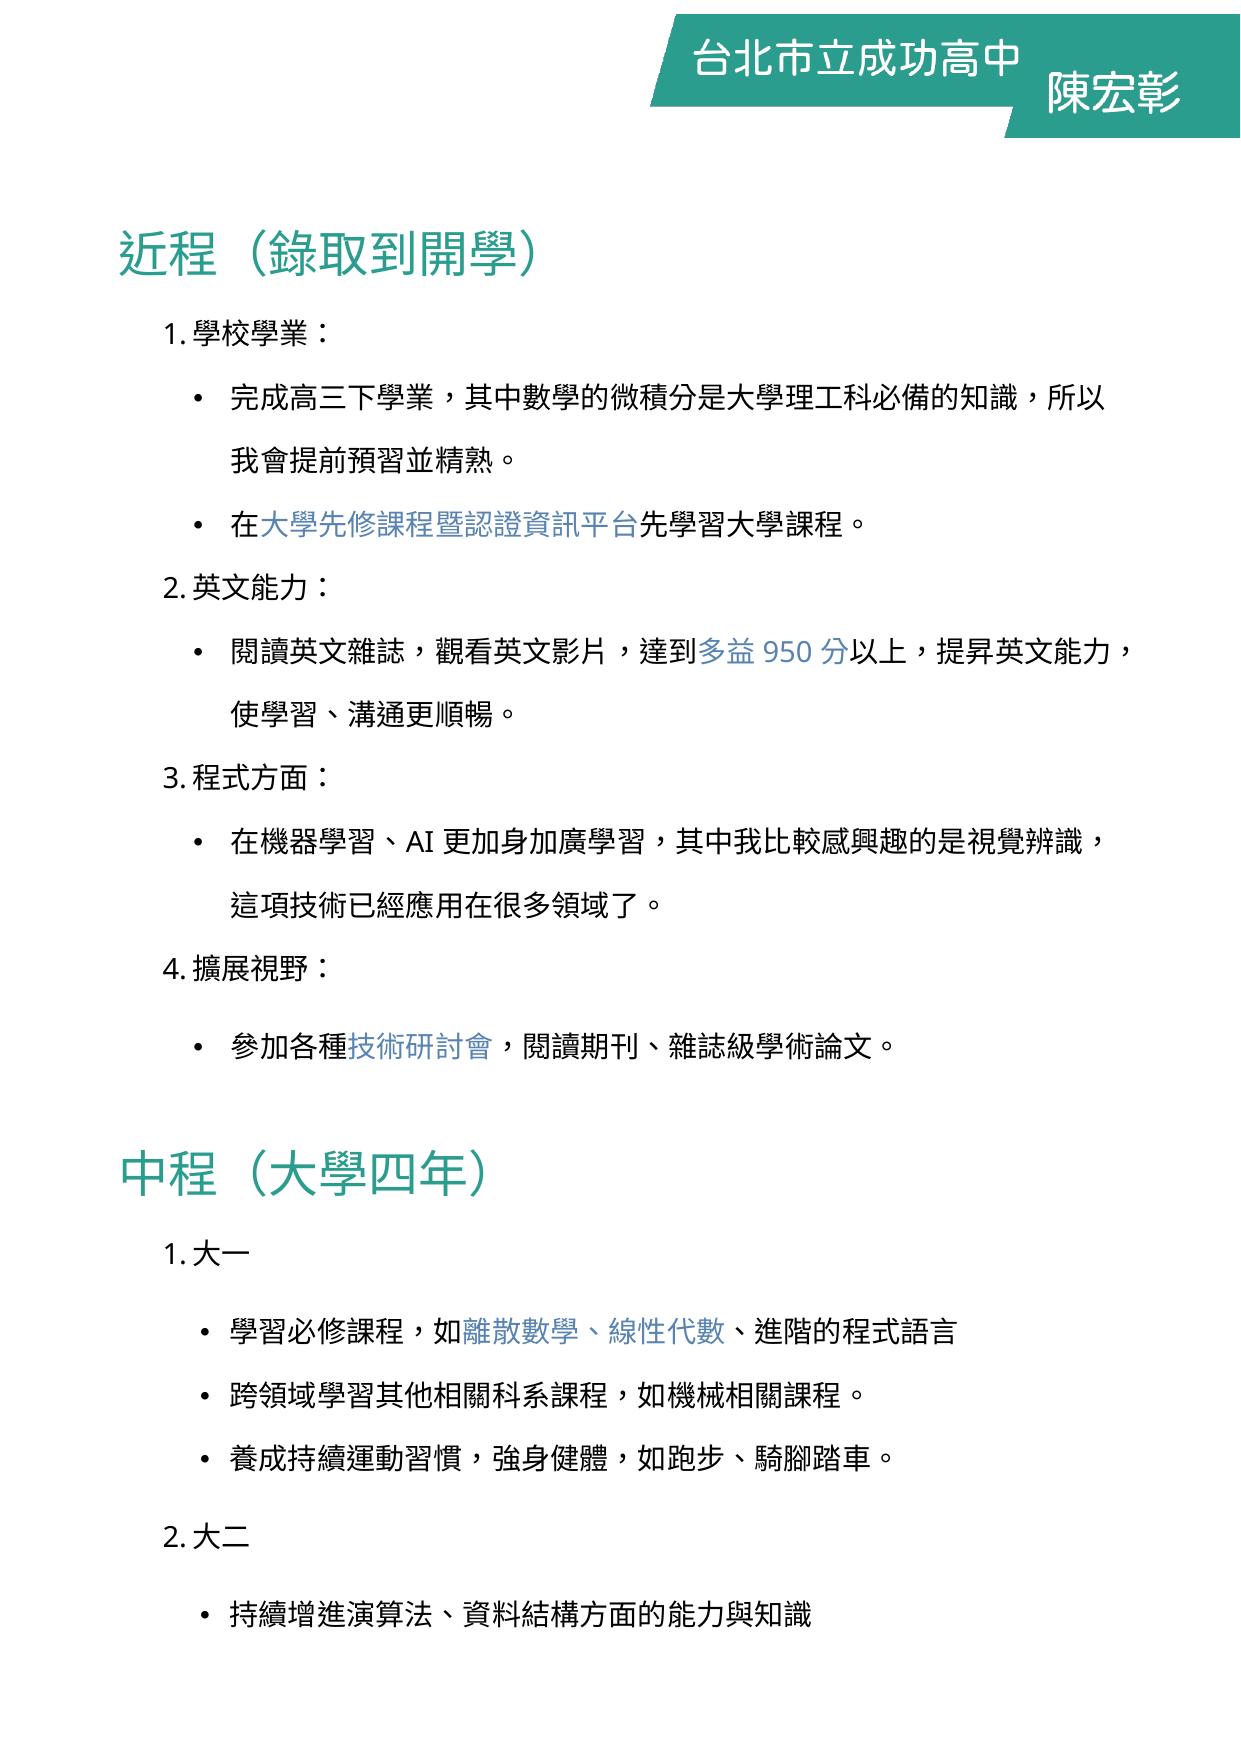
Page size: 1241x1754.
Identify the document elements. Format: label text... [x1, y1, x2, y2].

list 完成高三下學業，其中數學的微積分是大學理工科必備的知識，所以我會提前預習並精熟。 [193, 374, 1122, 480]
list 大一 [162, 1231, 1122, 1273]
list 程式方面： [162, 755, 1122, 797]
list 在機器學習、AI 更加身加廣學習，其中我比較感興趣的是視覺辨識，這項技術已經應用在很多領域了。 [193, 819, 1122, 924]
list 大二 [162, 1514, 1122, 1556]
list 參加各種技術研討會，閱讀期刊、雜誌級學術論文。 [193, 1024, 1122, 1066]
list 養成持續運動習慣，強身健體，如跑步、騎腳踏車。 [200, 1436, 1122, 1478]
subtitle 近程（錄取到開學） [118, 214, 1122, 287]
picture [0, 0, 1241, 152]
list 學校學業： [162, 311, 1122, 353]
list 擴展視野： [162, 946, 1122, 988]
list 英文能力： [162, 564, 1122, 607]
list 閱讀英文雜誌，觀看英文影片，達到多益 950 分以上，提昇英文能力，使學習、溝通更順暢。 [193, 628, 1122, 734]
list 學習必修課程，如離散數學、線性代數、進階的程式語言 [200, 1309, 1122, 1351]
list 在大學先修課程暨認證資訊平台先學習大學課程。 [193, 501, 1122, 543]
subtitle 中程（大學四年） [118, 1134, 1122, 1207]
list 持續增進演算法、資料結構方面的能力與知識 [200, 1592, 1122, 1634]
list 跨領域學習其他相關科系課程，如機械相關課程。 [200, 1372, 1122, 1415]
